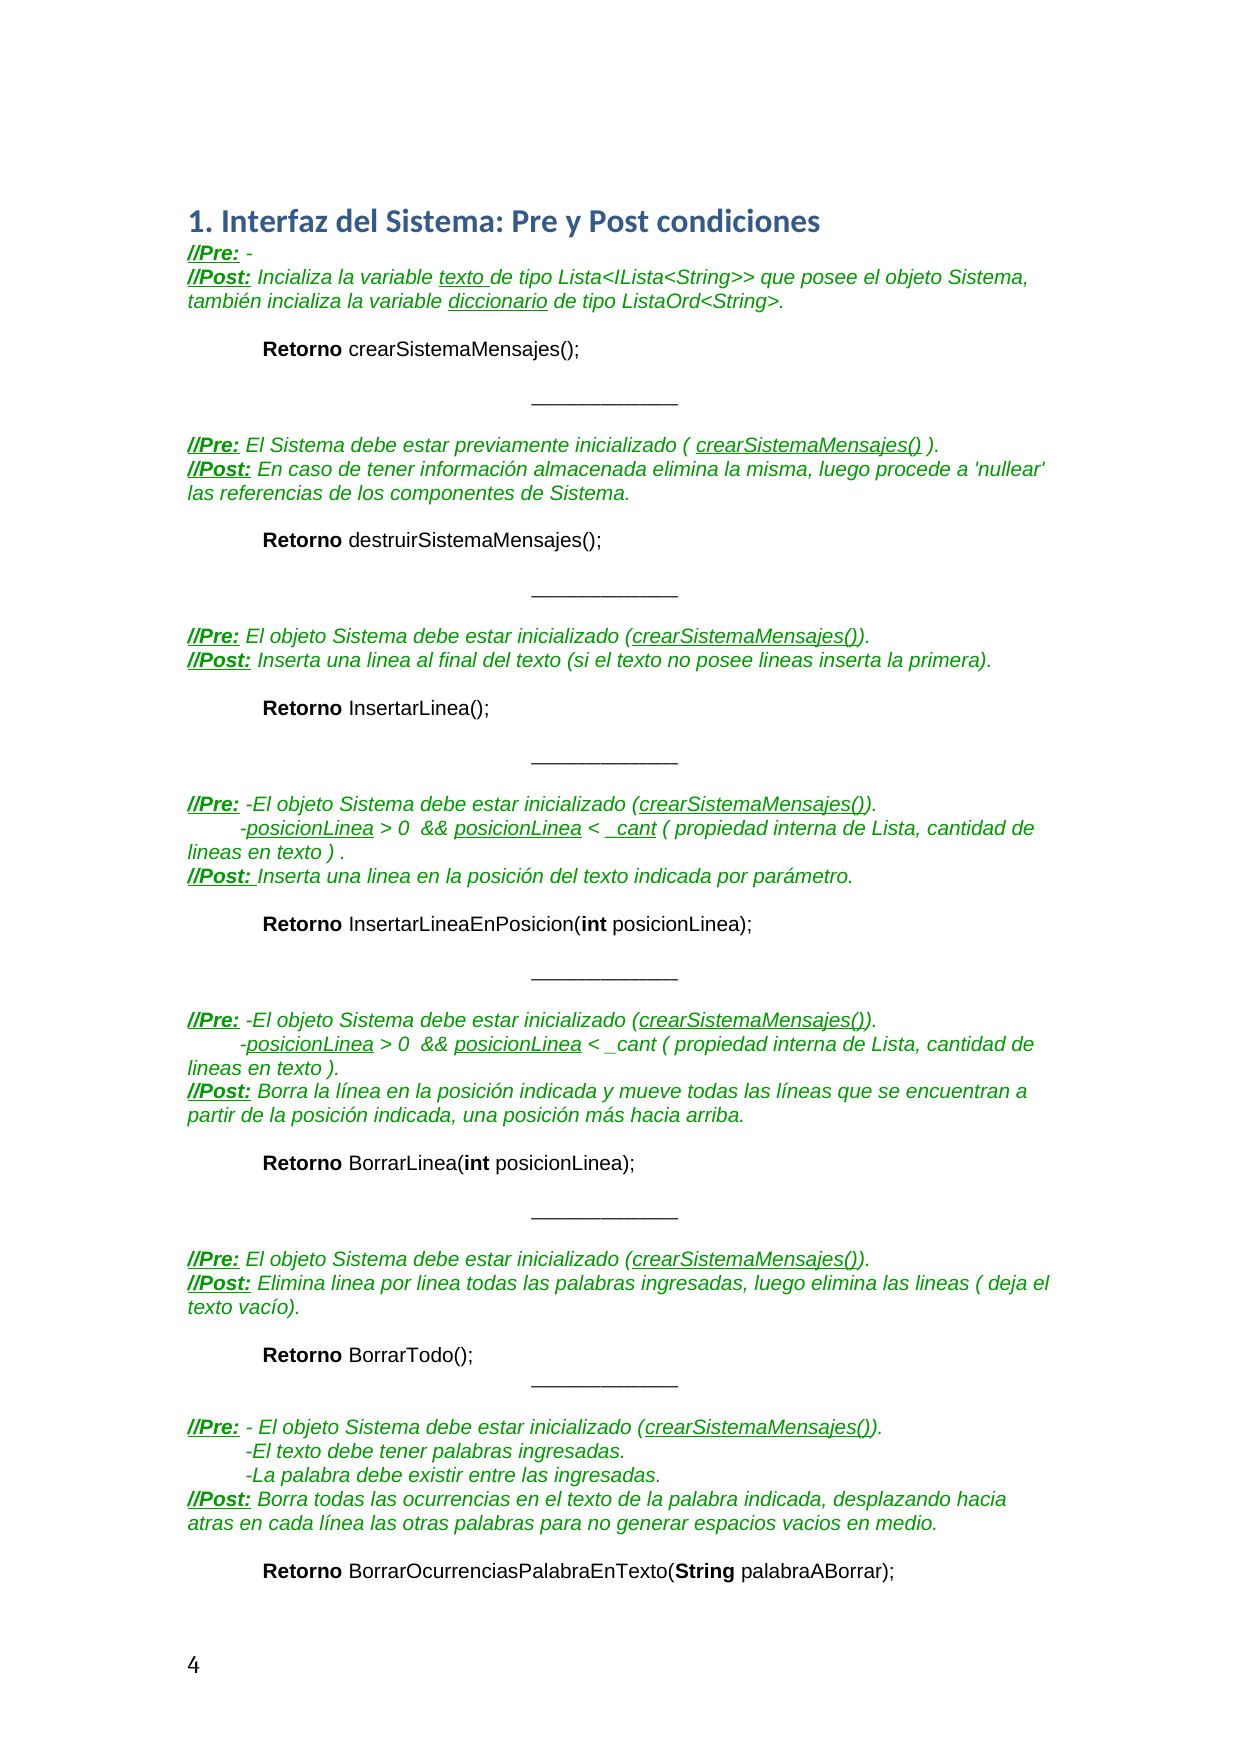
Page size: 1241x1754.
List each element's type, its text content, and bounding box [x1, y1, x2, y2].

text Retorno InsertarLinea(); [187, 696, 1053, 720]
text Retorno BorrarOcurrenciasPalabraEnTexto(String palabraABorrar); [187, 1558, 1053, 1582]
text ___________________ [187, 576, 1053, 624]
text -El texto debe tener palabras ingresadas. [187, 1439, 1053, 1463]
text ___________________ [187, 744, 1053, 792]
text Retorno InsertarLineaEnPosicion(int posicionLinea); [187, 912, 1053, 936]
text //Post: Borra la línea en la posición indicada y mueve todas las líneas que se encuentran a [187, 1079, 1053, 1103]
text //Pre: El objeto Sistema debe estar inicializado (crearSistemaMensajes()). [187, 1247, 1053, 1271]
text ___________________ [187, 361, 1053, 408]
subtitle 1. Interfaz del Sistema: Pre y Post condiciones [187, 200, 1053, 241]
text ___________________ [187, 1367, 1053, 1415]
text //Post: Inserta una linea al final del texto (si el texto no posee lineas inserta la primera). [187, 648, 1053, 672]
text //Post: Incializa la variable texto de tipo Lista<ILista<String>> que posee el objeto Sistema, [187, 265, 1053, 289]
text -La palabra debe existir entre las ingresadas. [187, 1463, 1053, 1487]
text //Post: Inserta una linea en la posición del texto indicada por parámetro. [187, 864, 1053, 888]
text -posicionLinea > 0 && posicionLinea < _cant ( propiedad interna de Lista, cantidad de lineas en texto ) . [187, 816, 1053, 864]
text atras en cada línea las otras palabras para no generar espacios vacios en medio. [187, 1511, 1053, 1534]
text //Pre: -El objeto Sistema debe estar inicializado (crearSistemaMensajes()). [187, 792, 1053, 816]
text ___________________ [187, 1199, 1053, 1247]
text Retorno BorrarTodo(); [187, 1343, 1053, 1367]
text Retorno destruirSistemaMensajes(); [187, 528, 1053, 552]
text //Pre: - El objeto Sistema debe estar inicializado (crearSistemaMensajes()). [187, 1415, 1053, 1439]
text //Pre: El objeto Sistema debe estar inicializado (crearSistemaMensajes()). [187, 624, 1053, 648]
text //Post: Elimina linea por linea todas las palabras ingresadas, luego elimina las lineas ( deja el texto vacío). [187, 1271, 1053, 1319]
text //Post: Borra todas las ocurrencias en el texto de la palabra indicada, desplazando hacia [187, 1487, 1053, 1511]
text //Pre: El Sistema debe estar previamente inicializado ( crearSistemaMensajes() ). [187, 432, 1053, 456]
text también incializa la variable diccionario de tipo ListaOrd<String>. [187, 289, 1053, 313]
text //Pre: - [187, 241, 1053, 265]
text Retorno BorrarLinea(int posicionLinea); [187, 1151, 1053, 1175]
text ___________________ [187, 959, 1053, 1007]
text //Post: En caso de tener información almacenada elimina la misma, luego procede a 'nullear' las referencias de los componentes de Sistema. [187, 456, 1053, 504]
text partir de la posición indicada, una posición más hacia arriba. [187, 1103, 1053, 1127]
text //Pre: -El objeto Sistema debe estar inicializado (crearSistemaMensajes()). [187, 1007, 1053, 1031]
text -posicionLinea > 0 && posicionLinea < _cant ( propiedad interna de Lista, cantidad de lineas en texto ). [187, 1031, 1053, 1079]
text Retorno crearSistemaMensajes(); [187, 337, 1053, 361]
